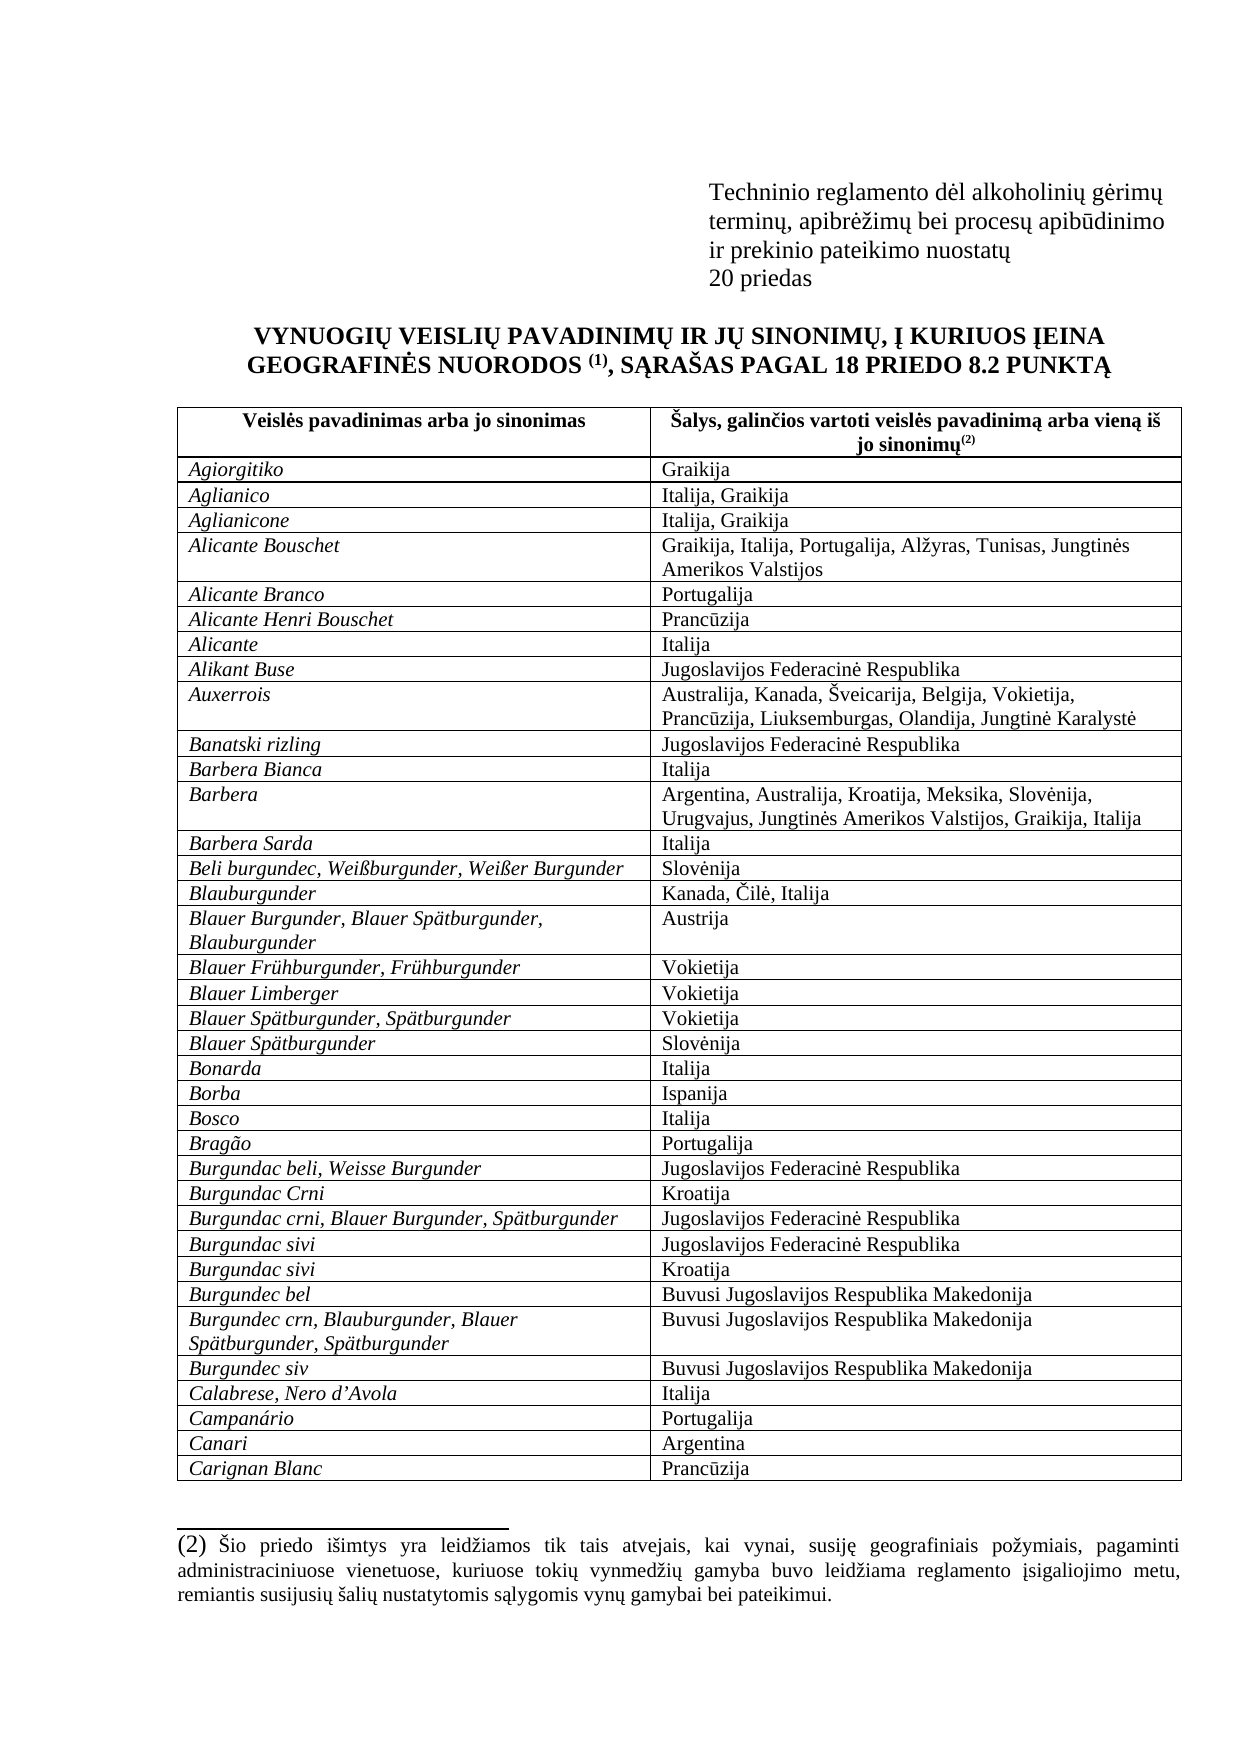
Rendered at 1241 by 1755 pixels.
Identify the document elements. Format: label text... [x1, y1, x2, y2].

table_header Veislės pavadinimas arba jo sinonimas [178, 408, 650, 456]
table_cell Vokietija [651, 1006, 1181, 1029]
table_cell Argentina, Australija, Kroatija, Meksika, Slovėnija, Urugvajus, Jungtinės Amerikos Valstijos, Graikija, Italija [651, 782, 1181, 830]
table_cell Agiorgitiko [178, 458, 650, 481]
table_cell Ispanija [651, 1081, 1181, 1105]
table_cell Burgundec crn, Blauburgunder, Blauer Spätburgunder, Spätburgunder [178, 1307, 650, 1355]
table_cell Calabrese, Nero d’Avola [178, 1381, 650, 1405]
table_cell Bonarda [178, 1056, 650, 1080]
table_cell Banatski rizling [178, 731, 650, 756]
table_cell Italija [651, 757, 1181, 781]
table_cell Slovėnija [651, 856, 1181, 880]
table_cell Portugalija [651, 1406, 1181, 1430]
table_cell Blauer Spätburgunder [178, 1031, 650, 1055]
table_cell Slovėnija [651, 1031, 1181, 1055]
table_cell Jugoslavijos Federacinė Respublika [651, 731, 1181, 756]
table_cell Buvusi Jugoslavijos Respublika Makedonija [651, 1282, 1181, 1306]
table_cell Alicante Henri Bouschet [178, 607, 650, 631]
table_cell Italija [651, 632, 1181, 656]
table_cell Aglianico [178, 483, 650, 507]
table_cell Jugoslavijos Federacinė Respublika [651, 1156, 1181, 1180]
table_cell Burgundac crni, Blauer Burgunder, Spätburgunder [178, 1206, 650, 1230]
table_cell Blauburgunder [178, 881, 650, 905]
text ir prekinio pateikimo nuostatų [177, 235, 1181, 263]
table_cell Barbera [178, 782, 650, 830]
table_cell Austrija [651, 906, 1181, 954]
table_cell Aglianicone [178, 508, 650, 532]
table_cell Italija, Graikija [651, 508, 1181, 532]
table_cell Burgundac sivi [178, 1231, 650, 1256]
table_cell Argentina [651, 1431, 1181, 1455]
table_cell Italija [651, 1106, 1181, 1130]
table_cell Blauer Frühburgunder, Frühburgunder [178, 955, 650, 979]
text 20 priedas [177, 263, 1181, 292]
table_cell Kroatija [651, 1181, 1181, 1205]
table_cell Borba [178, 1081, 650, 1105]
table_cell Italija [651, 1056, 1181, 1080]
table_cell Buvusi Jugoslavijos Respublika Makedonija [651, 1356, 1181, 1380]
table_cell Blauer Burgunder, Blauer Spätburgunder, Blauburgunder [178, 906, 650, 954]
text Techninio reglamento dėl alkoholinių gėrimų [177, 177, 1181, 206]
table_cell Beli burgundec, Weißburgunder, Weißer Burgunder [178, 856, 650, 880]
table_cell Graikija [651, 458, 1181, 481]
table_cell Canari [178, 1431, 650, 1455]
table_cell Burgundac Crni [178, 1181, 650, 1205]
table_cell Vokietija [651, 980, 1181, 1004]
table_cell Blauer Limberger [178, 980, 650, 1004]
table_cell Alicante Branco [178, 582, 650, 606]
table_cell Australija, Kanada, Šveicarija, Belgija, Vokietija, Prancūzija, Liuksemburgas, Olandija, Jungtinė Karalystė [651, 682, 1181, 730]
table_cell Portugalija [651, 1131, 1181, 1155]
table_cell Alicante [178, 632, 650, 656]
table_cell Portugalija [651, 582, 1181, 606]
table_cell Jugoslavijos Federacinė Respublika [651, 1231, 1181, 1256]
text terminų, apibrėžimų bei procesų apibūdinimo [177, 206, 1181, 235]
table_cell Barbera Bianca [178, 757, 650, 781]
table_cell Kroatija [651, 1257, 1181, 1281]
table_cell Blauer Spätburgunder, Spätburgunder [178, 1006, 650, 1029]
table_cell Kanada, Čilė, Italija [651, 881, 1181, 905]
table_cell Burgundac beli, Weisse Burgunder [178, 1156, 650, 1180]
table_cell Auxerrois [178, 682, 650, 730]
table_cell Burgundec siv [178, 1356, 650, 1380]
table_cell Buvusi Jugoslavijos Respublika Makedonija [651, 1307, 1181, 1355]
text VYNUOGIŲ VEISLIŲ PAVADINIMŲ IR JŲ SINONIMŲ, Į KURIUOS ĮEINA GEOGRAFINĖS NUORODOS (1), SĄRAŠAS PAGAL 18 PRIEDO 8.2 PUNKTĄ [177, 321, 1181, 378]
table_cell Alicante Bouschet [178, 533, 650, 581]
table_cell Prancūzija [651, 1456, 1181, 1480]
table_cell Barbera Sarda [178, 831, 650, 855]
table_cell Prancūzija [651, 607, 1181, 631]
table_cell Burgundac sivi [178, 1257, 650, 1281]
table_cell Graikija, Italija, Portugalija, Alžyras, Tunisas, Jungtinės Amerikos Valstijos [651, 533, 1181, 581]
table_cell Carignan Blanc [178, 1456, 650, 1480]
table_cell Italija, Graikija [651, 483, 1181, 507]
table_cell Vokietija [651, 955, 1181, 979]
table_cell Alikant Buse [178, 657, 650, 681]
table_header Šalys, galinčios vartoti veislės pavadinimą arba vieną iš jo sinonimų [651, 408, 1181, 456]
table_cell Jugoslavijos Federacinė Respublika [651, 657, 1181, 681]
table_cell Italija [651, 1381, 1181, 1405]
table_cell Campanário [178, 1406, 650, 1430]
table_cell Italija [651, 831, 1181, 855]
table_cell Bosco [178, 1106, 650, 1130]
table_cell Burgundec bel [178, 1282, 650, 1306]
table_cell Bragão [178, 1131, 650, 1155]
table_cell Jugoslavijos Federacinė Respublika [651, 1206, 1181, 1230]
